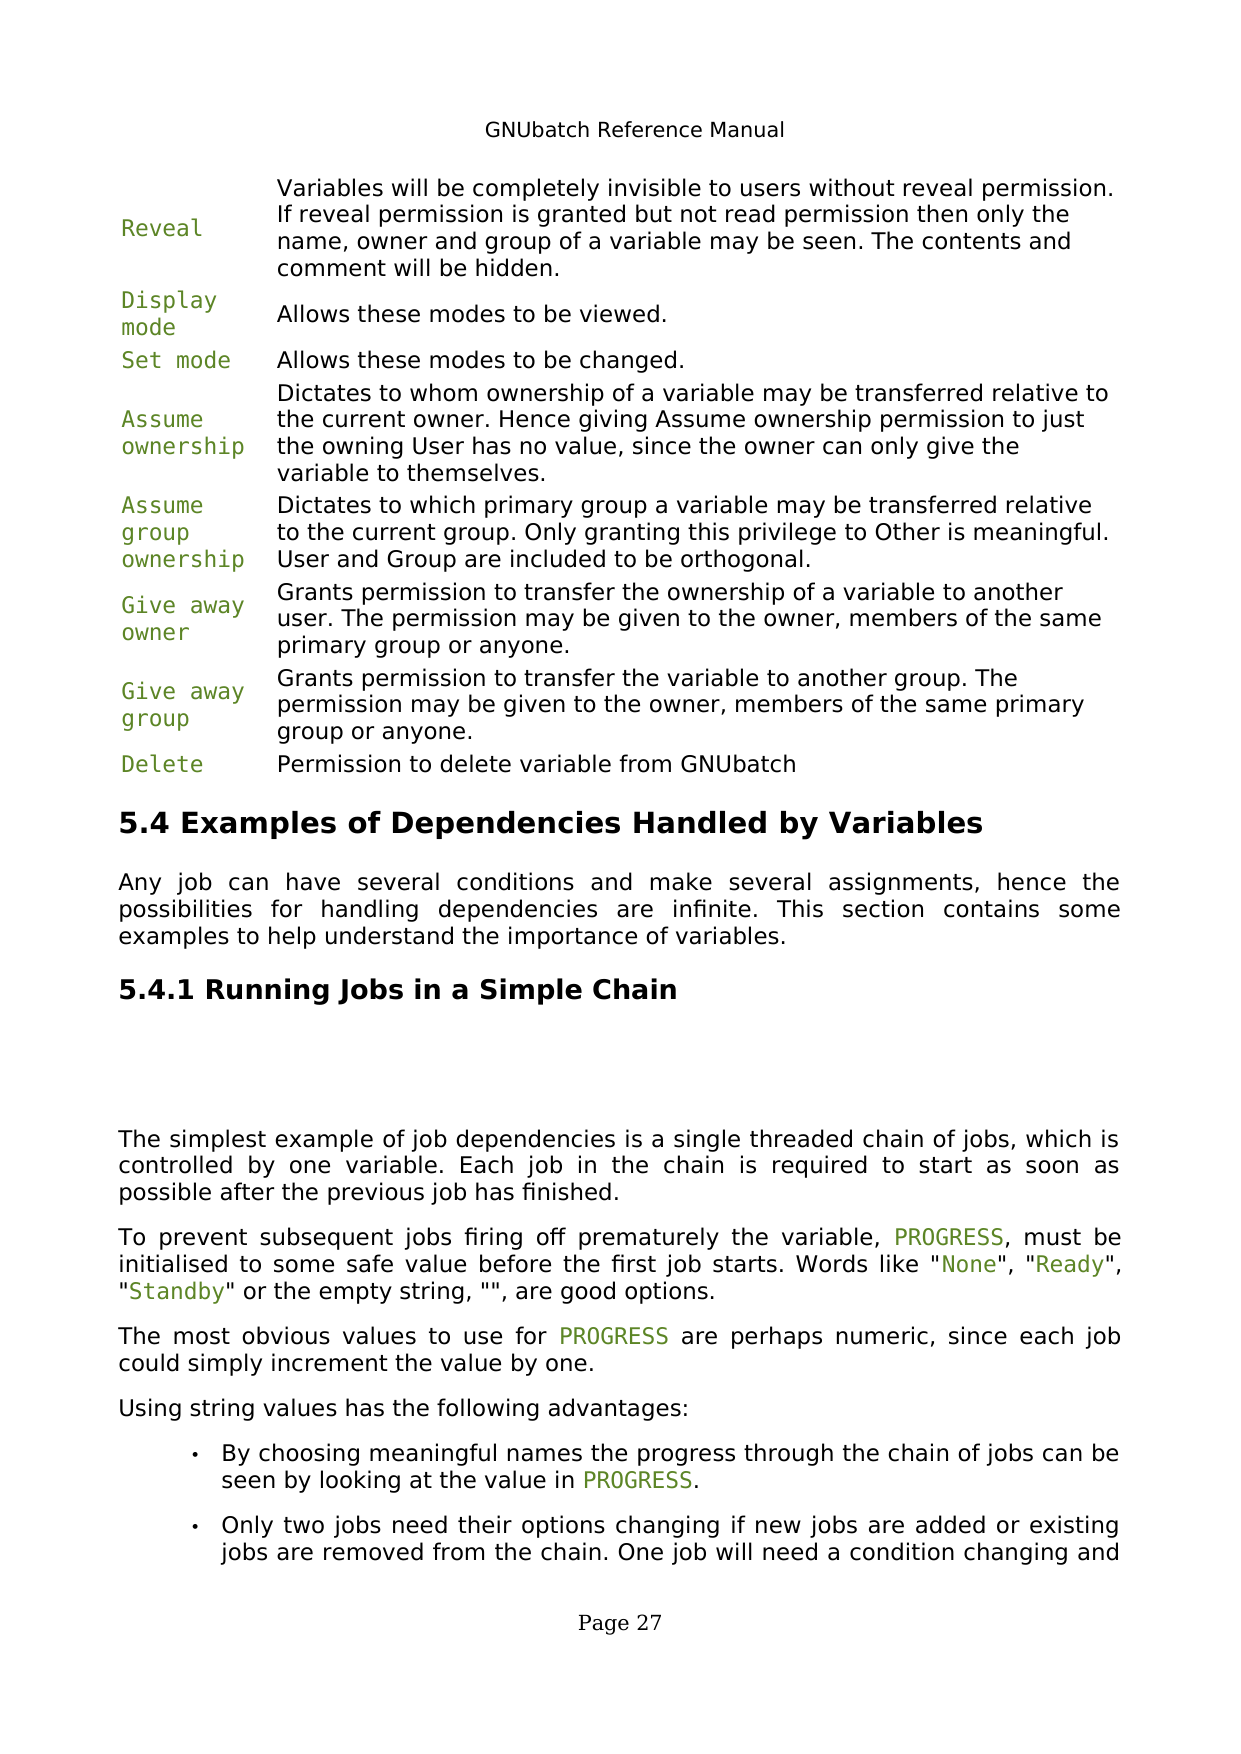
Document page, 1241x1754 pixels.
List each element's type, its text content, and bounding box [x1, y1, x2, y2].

text The most obvious values to use for PROGRESS are perhaps numeric, since each job could simply increment the value by one. [118, 1323, 1122, 1377]
text Any job can have several conditions and make several assignments, hence the possibilities for handling dependencies are infinite. This section contains some examples to help understand the importance of variables. [118, 869, 1122, 950]
table_cell Allows these modes to be viewed. [274, 285, 1122, 344]
subtitle Running Jobs in a Simple Chain [118, 975, 1122, 1006]
text The simplest example of job dependencies is a single threaded chain of jobs, which is controlled by one variable. Each job in the chain is required to start as soon as possible after the previous job has finished. [118, 1126, 1122, 1206]
subtitle Examples of Dependencies Handled by Variables [118, 806, 1122, 840]
table_cell Grants permission to transfer the ownership of a variable to another user. The permission may be given to the owner, members of the same primary group or anyone. [274, 576, 1122, 662]
table_cell Set mode [118, 344, 274, 377]
table_cell Allows these modes to be changed. [274, 344, 1122, 377]
table_cell Grants permission to transfer the variable to another group. The permission may be given to the owner, members of the same primary group or anyone. [274, 662, 1122, 748]
table_cell Display mode [118, 285, 274, 344]
table_cell Give away owner [118, 576, 274, 662]
table_cell Assume group ownership [118, 490, 274, 576]
text Using string values has the following advantages: [118, 1395, 1122, 1422]
table_cell Dictates to whom ownership of a variable may be transferred relative to the current owner. Hence giving Assume ownership permission to just the owning User has no value, since the owner can only give the variable to themselves. [274, 377, 1122, 490]
list Only two jobs need their options changing if new jobs are added or existing jobs are removed from the chain. One job will need a condition changing and [192, 1512, 1122, 1565]
table_cell Variables will be completely invisible to users without reveal permission. If reveal permission is granted but not read permission then only the name, owner and group of a variable may be seen. The contents and comment will be hidden. [274, 172, 1122, 285]
table_cell Dictates to which primary group a variable may be transferred relative to the current group. Only granting this privilege to Other is meaningful. User and Group are included to be orthogonal. [274, 490, 1122, 576]
table_cell Permission to delete variable from GNUbatch [274, 748, 1122, 781]
table_cell Delete [118, 748, 274, 781]
table_cell Assume ownership [118, 377, 274, 490]
list By choosing meaningful names the progress through the chain of jobs can be seen by looking at the value in PROGRESS. [192, 1440, 1122, 1493]
table_cell Reveal [118, 172, 274, 285]
table_cell Give away group [118, 662, 274, 748]
text To prevent subsequent jobs firing off prematurely the variable, PROGRESS, must be initialised to some safe value before the first job starts. Words like "None", "Ready", "Standby" or the empty string, "", are good options. [118, 1224, 1122, 1305]
